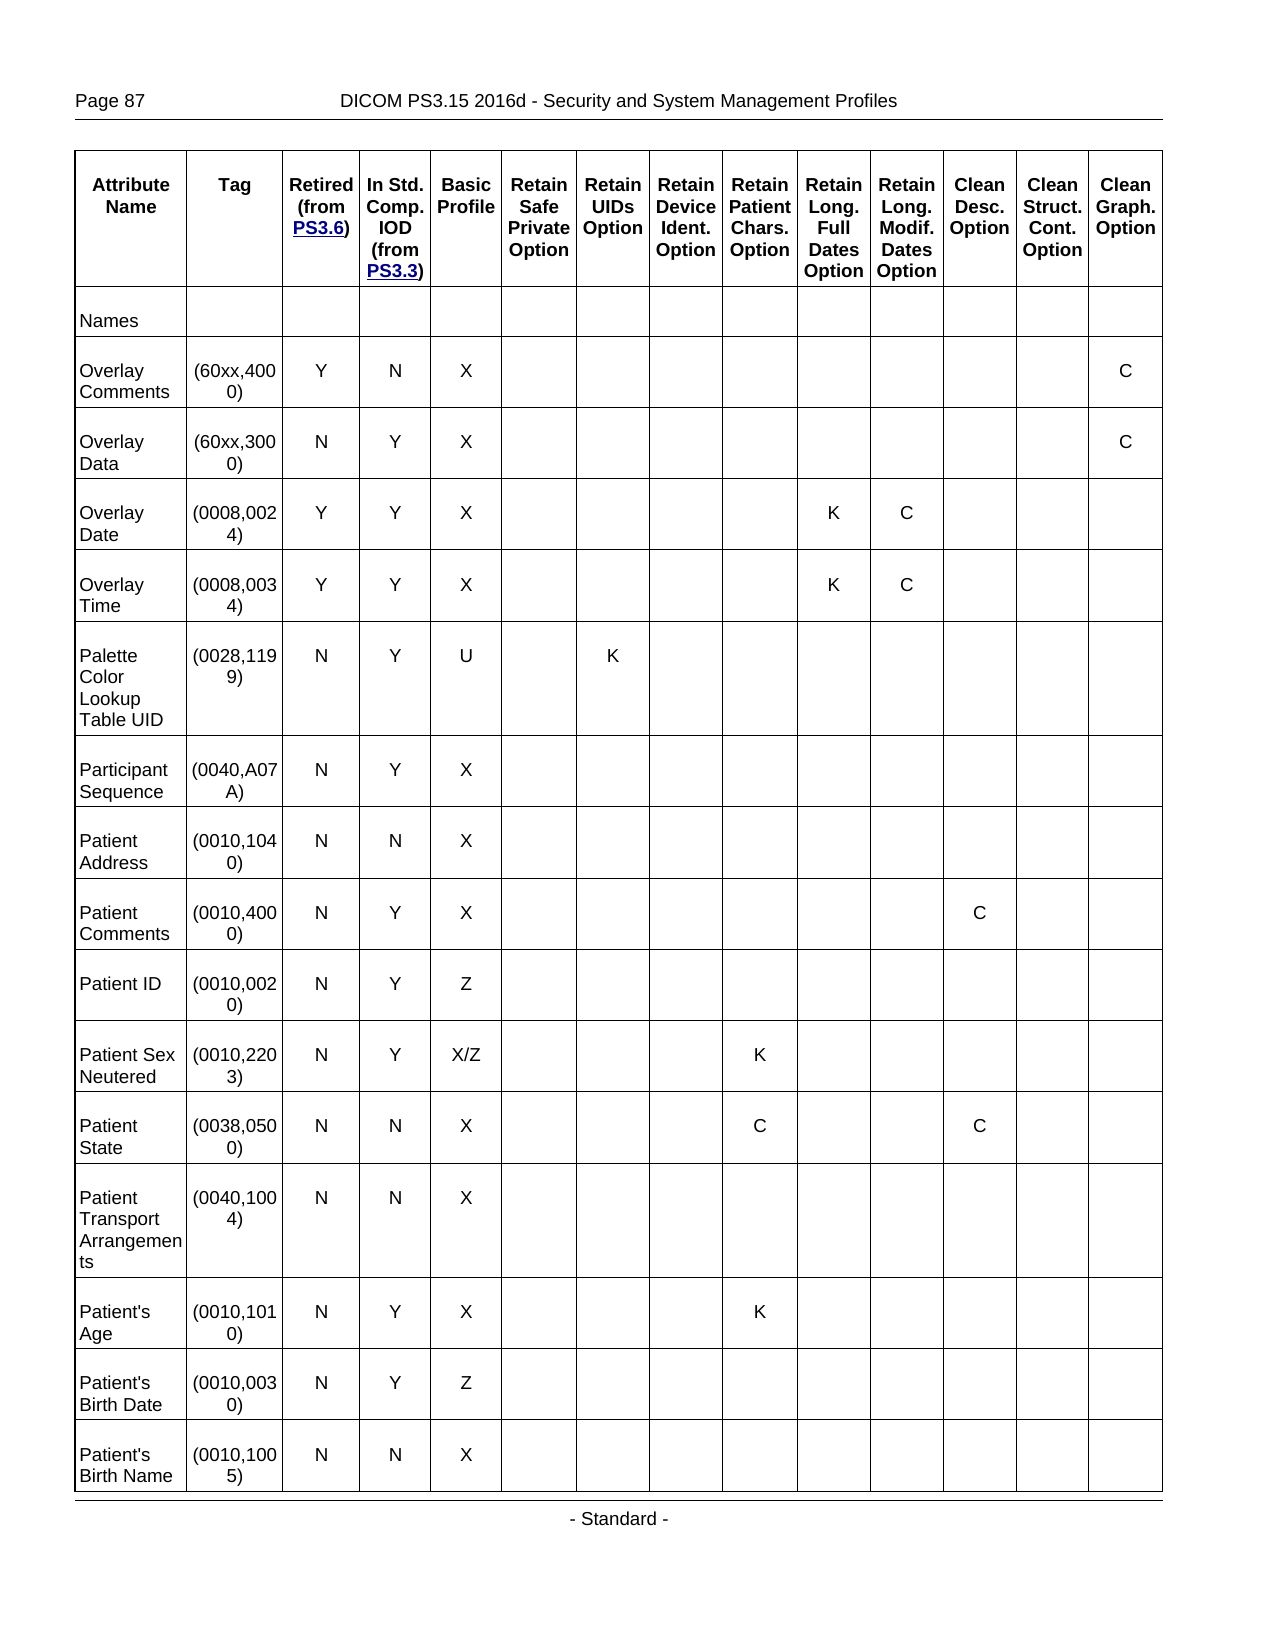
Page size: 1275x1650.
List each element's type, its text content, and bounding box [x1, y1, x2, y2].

table_cell N [360, 1420, 430, 1491]
table_cell [502, 1092, 576, 1162]
table_cell [798, 950, 870, 1020]
table_cell [723, 622, 797, 735]
table_cell C [871, 550, 943, 621]
table_cell (60xx,4000) [187, 337, 282, 407]
table_cell Patient's Age [76, 1278, 186, 1348]
table_cell [1089, 1021, 1162, 1091]
table_cell [577, 337, 649, 407]
table_cell [650, 950, 722, 1020]
table_cell [798, 1092, 870, 1162]
table_cell [1017, 879, 1088, 949]
table_cell X [431, 1164, 501, 1277]
table_cell (60xx,3000) [187, 408, 282, 478]
table_header Retain Safe Private Option [502, 151, 576, 286]
table_cell [871, 1021, 943, 1091]
table_cell [944, 479, 1016, 549]
table_cell X [431, 550, 501, 621]
table_cell Patient Sex Neutered [76, 1021, 186, 1091]
table_cell Y [283, 337, 359, 407]
table_cell [871, 1164, 943, 1277]
table_cell [577, 287, 649, 336]
table_cell (0028,1199) [187, 622, 282, 735]
table_cell [650, 550, 722, 621]
table_cell [1017, 1349, 1088, 1419]
table_cell [650, 1278, 722, 1348]
table_cell [871, 408, 943, 478]
table_cell X [431, 879, 501, 949]
table_cell [723, 879, 797, 949]
table_cell N [283, 950, 359, 1020]
table_cell [871, 879, 943, 949]
table_cell [944, 1420, 1016, 1491]
table_cell [723, 337, 797, 407]
table_cell [723, 950, 797, 1020]
table_cell [502, 287, 576, 336]
table_cell [723, 408, 797, 478]
table_cell [1017, 1420, 1088, 1491]
table_cell [1017, 337, 1088, 407]
table_cell [577, 1349, 649, 1419]
table_cell [944, 337, 1016, 407]
table_cell Z [431, 1349, 501, 1419]
table_cell [1089, 287, 1162, 336]
table_cell [798, 287, 870, 336]
table_cell [871, 807, 943, 877]
table_cell [944, 807, 1016, 877]
table_header Clean Desc. Option [944, 151, 1016, 286]
table_cell [1089, 1278, 1162, 1348]
table_cell Y [360, 408, 430, 478]
table_cell X [431, 408, 501, 478]
table_cell [650, 1021, 722, 1091]
table_cell [577, 879, 649, 949]
table_cell [187, 287, 282, 336]
table_cell N [283, 1164, 359, 1277]
table_cell N [360, 807, 430, 877]
table_cell C [944, 1092, 1016, 1162]
table_header In Std. Comp. IOD (from PS3.3) [360, 151, 430, 286]
table_cell [650, 736, 722, 806]
table_cell Y [360, 736, 430, 806]
table_cell [1017, 622, 1088, 735]
table_cell [502, 408, 576, 478]
table_cell [650, 807, 722, 877]
table_cell [871, 287, 943, 336]
table_cell [1089, 1164, 1162, 1277]
table_cell [944, 1349, 1016, 1419]
table_cell (0008,0034) [187, 550, 282, 621]
table_cell [502, 1164, 576, 1277]
table_cell [650, 287, 722, 336]
table_cell [723, 1349, 797, 1419]
table_cell Participant Sequence [76, 736, 186, 806]
table_cell Patient Comments [76, 879, 186, 949]
table_cell [1017, 479, 1088, 549]
table_cell (0010,0020) [187, 950, 282, 1020]
table_cell X [431, 807, 501, 877]
table_cell Y [283, 550, 359, 621]
table_cell [577, 807, 649, 877]
table_cell [283, 287, 359, 336]
table_cell N [360, 337, 430, 407]
table_cell [650, 1420, 722, 1491]
table_cell [944, 736, 1016, 806]
table_cell X [431, 1092, 501, 1162]
table_cell [944, 1164, 1016, 1277]
table_cell [1089, 1092, 1162, 1162]
table_cell [871, 1092, 943, 1162]
table_cell (0010,1010) [187, 1278, 282, 1348]
table_header Retain Device Ident. Option [650, 151, 722, 286]
table_cell [1017, 807, 1088, 877]
table_cell [1017, 736, 1088, 806]
table_header Clean Graph. Option [1089, 151, 1162, 286]
table_cell [723, 736, 797, 806]
table_cell [650, 1164, 722, 1277]
table_cell [944, 950, 1016, 1020]
table_cell [723, 287, 797, 336]
table_header Retain Long. Full Dates Option [798, 151, 870, 286]
table_cell [798, 337, 870, 407]
table_cell X [431, 1420, 501, 1491]
table_cell [1089, 950, 1162, 1020]
table_header Retain Patient Chars. Option [723, 151, 797, 286]
table_cell [944, 408, 1016, 478]
table_cell [577, 950, 649, 1020]
table_cell Overlay Time [76, 550, 186, 621]
table_cell [1089, 479, 1162, 549]
table_header Tag [187, 151, 282, 286]
table_cell [502, 1278, 576, 1348]
table_cell [1017, 287, 1088, 336]
table_cell [502, 1021, 576, 1091]
table_cell [577, 1092, 649, 1162]
table_cell [871, 1278, 943, 1348]
table_header Retain UIDs Option [577, 151, 649, 286]
table_cell [1089, 1349, 1162, 1419]
table_cell [502, 622, 576, 735]
table_cell Overlay Date [76, 479, 186, 549]
table_cell Patient State [76, 1092, 186, 1162]
table_cell X [431, 337, 501, 407]
table_header Attribute Name [76, 151, 186, 286]
table_cell [650, 879, 722, 949]
table_cell K [798, 550, 870, 621]
table_cell [944, 550, 1016, 621]
table_header Clean Struct. Cont. Option [1017, 151, 1088, 286]
table_cell [1089, 550, 1162, 621]
table_cell N [283, 879, 359, 949]
table_header Retain Long. Modif. Dates Option [871, 151, 943, 286]
table_cell Y [283, 479, 359, 549]
table_cell [871, 1349, 943, 1419]
table_cell (0040,1004) [187, 1164, 282, 1277]
table_cell [944, 1278, 1016, 1348]
table_cell (0010,2203) [187, 1021, 282, 1091]
table_cell [944, 622, 1016, 735]
table_cell N [283, 1420, 359, 1491]
table_cell [723, 479, 797, 549]
table_cell (0038,0500) [187, 1092, 282, 1162]
table_cell N [283, 408, 359, 478]
table_cell [360, 287, 430, 336]
table_cell [798, 1420, 870, 1491]
table_cell [502, 479, 576, 549]
table_cell [502, 1349, 576, 1419]
table_cell C [871, 479, 943, 549]
table_cell [1017, 950, 1088, 1020]
table_cell [650, 1349, 722, 1419]
table_cell [723, 1420, 797, 1491]
table_cell [431, 287, 501, 336]
table_cell [650, 479, 722, 549]
table_cell Y [360, 479, 430, 549]
table_cell X/Z [431, 1021, 501, 1091]
table_cell N [283, 1349, 359, 1419]
table_cell N [283, 807, 359, 877]
table_cell [650, 408, 722, 478]
table_cell [871, 950, 943, 1020]
table_cell [1089, 736, 1162, 806]
table_cell [577, 408, 649, 478]
table_cell Y [360, 1021, 430, 1091]
table_cell N [283, 1021, 359, 1091]
table_cell [502, 736, 576, 806]
table_cell (0010,4000) [187, 879, 282, 949]
table_cell [798, 1021, 870, 1091]
table_cell N [360, 1092, 430, 1162]
table_cell [798, 622, 870, 735]
table_cell [798, 879, 870, 949]
table_cell [798, 1349, 870, 1419]
table_cell [502, 807, 576, 877]
table_cell (0008,0024) [187, 479, 282, 549]
table_cell [871, 1420, 943, 1491]
table_cell [650, 337, 722, 407]
table_cell N [283, 1092, 359, 1162]
table_cell [1089, 1420, 1162, 1491]
table_cell [577, 1164, 649, 1277]
table_cell (0010,1005) [187, 1420, 282, 1491]
table_cell K [577, 622, 649, 735]
table_cell [1017, 1278, 1088, 1348]
table_cell [1017, 550, 1088, 621]
table_cell [577, 736, 649, 806]
table_cell Palette Color Lookup Table UID [76, 622, 186, 735]
table_cell Overlay Data [76, 408, 186, 478]
table_cell Patient ID [76, 950, 186, 1020]
table_cell [723, 1164, 797, 1277]
table_cell N [283, 622, 359, 735]
table_cell N [360, 1164, 430, 1277]
table_cell K [723, 1278, 797, 1348]
table_cell [502, 950, 576, 1020]
table_header Retired (from PS3.6) [283, 151, 359, 286]
table_cell N [283, 1278, 359, 1348]
table_cell Overlay Comments [76, 337, 186, 407]
table_cell (0010,1040) [187, 807, 282, 877]
table_cell [502, 879, 576, 949]
table_cell Patient Address [76, 807, 186, 877]
table_cell [723, 807, 797, 877]
table_cell [944, 287, 1016, 336]
table_cell C [1089, 337, 1162, 407]
table_cell [1089, 807, 1162, 877]
table_cell [871, 622, 943, 735]
table_cell C [723, 1092, 797, 1162]
table_cell (0040,A07A) [187, 736, 282, 806]
table_cell [1017, 1092, 1088, 1162]
table_cell [1017, 1021, 1088, 1091]
table_cell Y [360, 1349, 430, 1419]
table_cell [798, 408, 870, 478]
table_cell K [723, 1021, 797, 1091]
table_cell (0010,0030) [187, 1349, 282, 1419]
table_cell N [283, 736, 359, 806]
table_cell [798, 807, 870, 877]
table_cell [577, 479, 649, 549]
table_cell [1089, 622, 1162, 735]
table_cell [798, 1278, 870, 1348]
table_cell [577, 1420, 649, 1491]
table_cell [577, 1021, 649, 1091]
table_cell [871, 337, 943, 407]
table_cell Y [360, 622, 430, 735]
table_cell Y [360, 950, 430, 1020]
table_cell [650, 622, 722, 735]
table_cell [1017, 408, 1088, 478]
table_cell [798, 736, 870, 806]
table_cell [650, 1092, 722, 1162]
table_cell [502, 550, 576, 621]
table_cell [944, 1021, 1016, 1091]
table_cell Y [360, 879, 430, 949]
table_cell [1017, 1164, 1088, 1277]
table_cell U [431, 622, 501, 735]
table_cell Patient's Birth Name [76, 1420, 186, 1491]
table_cell [798, 1164, 870, 1277]
table_cell Z [431, 950, 501, 1020]
table_cell C [944, 879, 1016, 949]
table_cell [1089, 879, 1162, 949]
table_cell [723, 550, 797, 621]
table_header Basic Profile [431, 151, 501, 286]
table_cell [871, 736, 943, 806]
table_cell X [431, 479, 501, 549]
table_cell Patient Transport Arrangements [76, 1164, 186, 1277]
table_cell [577, 1278, 649, 1348]
table_cell X [431, 736, 501, 806]
table_cell Y [360, 550, 430, 621]
table_cell [502, 1420, 576, 1491]
table_cell Names [76, 287, 186, 336]
table_cell [502, 337, 576, 407]
table_cell [577, 550, 649, 621]
table_cell Patient's Birth Date [76, 1349, 186, 1419]
table_cell K [798, 479, 870, 549]
table_cell Y [360, 1278, 430, 1348]
table_cell X [431, 1278, 501, 1348]
table_cell C [1089, 408, 1162, 478]
